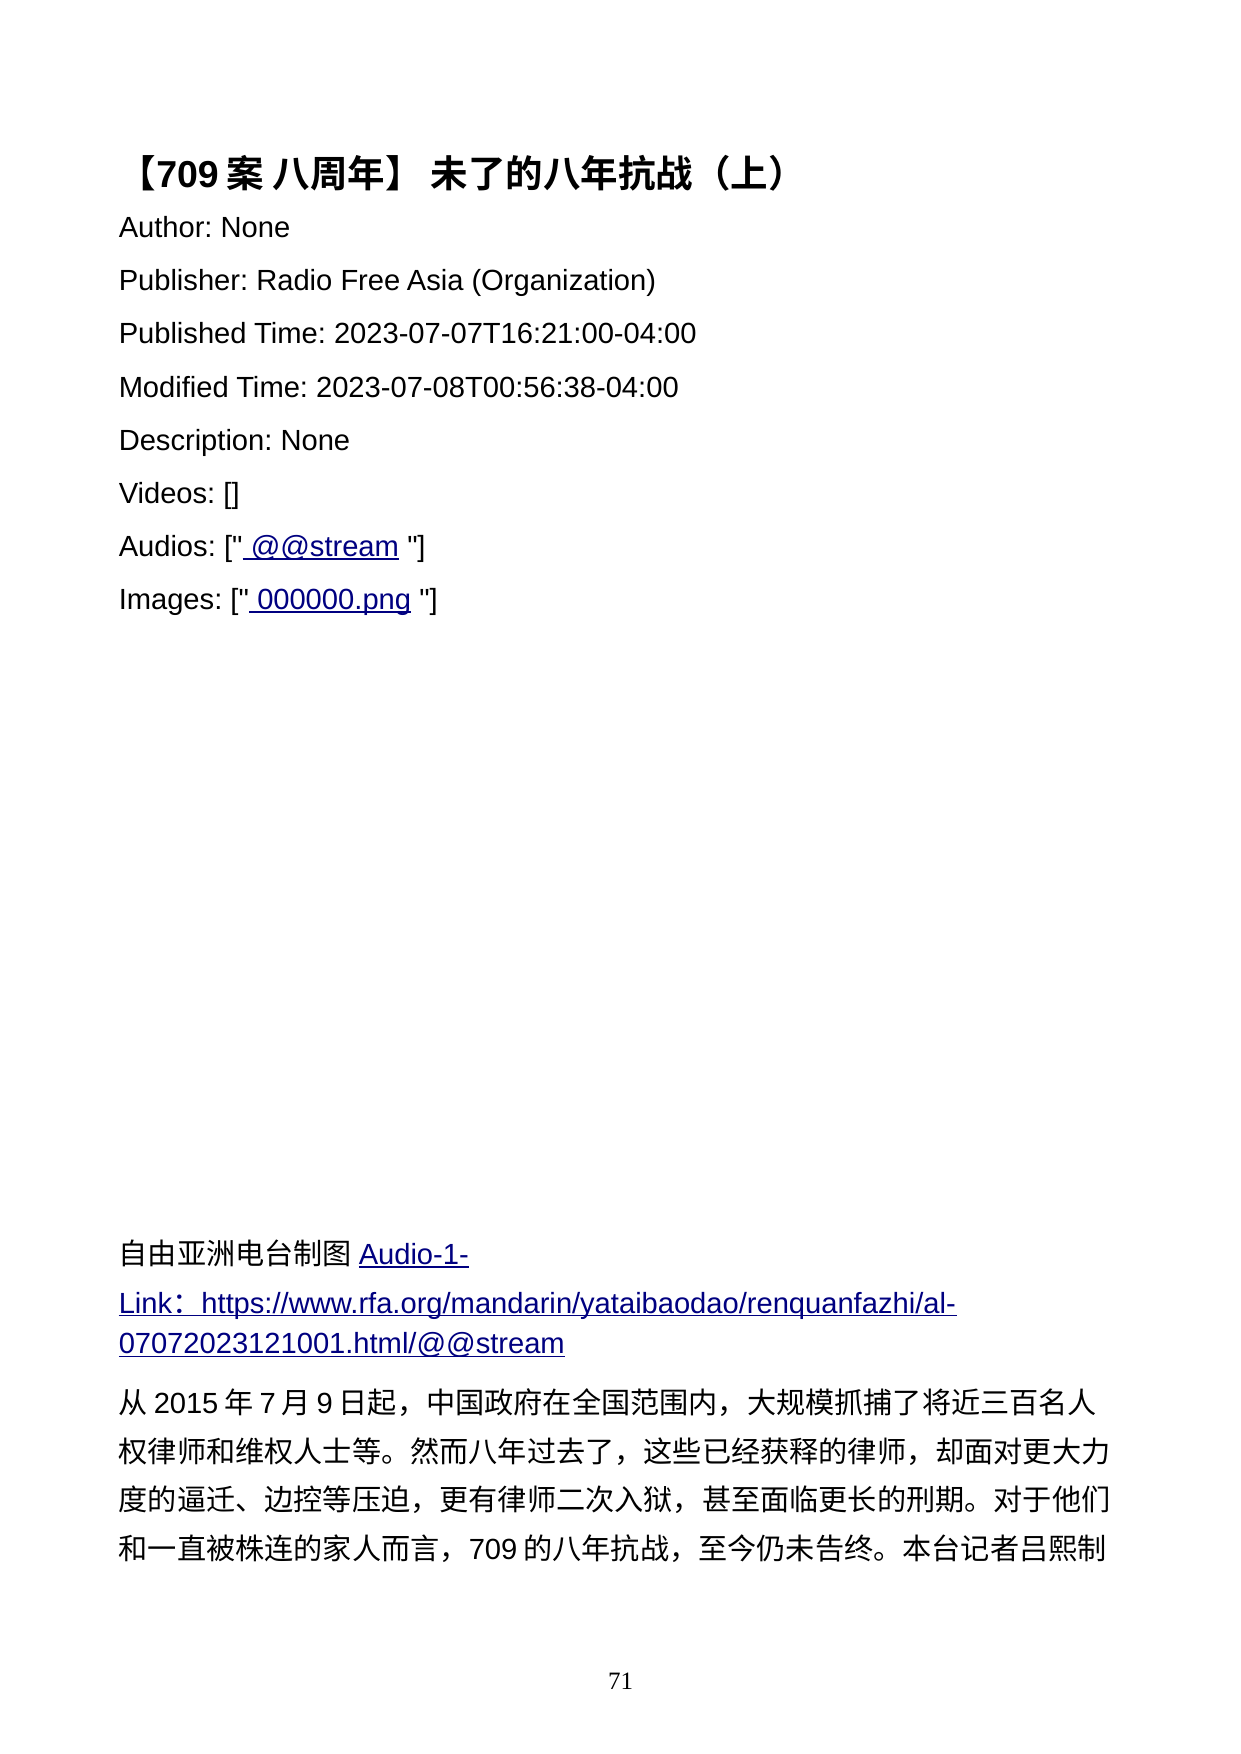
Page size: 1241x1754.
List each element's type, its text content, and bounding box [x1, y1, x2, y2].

text Modified Time: 2023-07-08T00:56:38-04:00 [118, 370, 1122, 403]
text Images: [" 000000.png "] [118, 582, 1122, 616]
text Audios: [" @@stream "] [118, 529, 1122, 563]
text Publisher: Radio Free Asia (Organization) [118, 263, 1122, 297]
text Published Time: 2023-07-07T16:21:00-04:00 [118, 317, 1122, 350]
text 从2015年7月9日起，中国政府在全国范围内，大规模抓捕了将近三百名人权律师和维权人士等。然而八年过去了，这些已经获释的律师，却面对更大力度的逼迁、边控等压迫，更有律师二次入狱，甚至面临更长的刑期。对于他们和一直被株连的家人而言，709的八年抗战，至今仍未告终。本台记者吕熙制 [118, 1379, 1122, 1567]
text Videos: [] [118, 476, 1122, 509]
text 自由亚洲电台制图 Audio-1-Link：https://www.rfa.org/mandarin/yataibaodao/renquanfazhi/al-07072023121001.html/@@stream [118, 635, 1122, 1360]
text Author: None [118, 210, 1122, 244]
subtitle 【709案 八周年】 未了的八年抗战（上） [118, 143, 1122, 198]
text Description: None [118, 423, 1122, 456]
